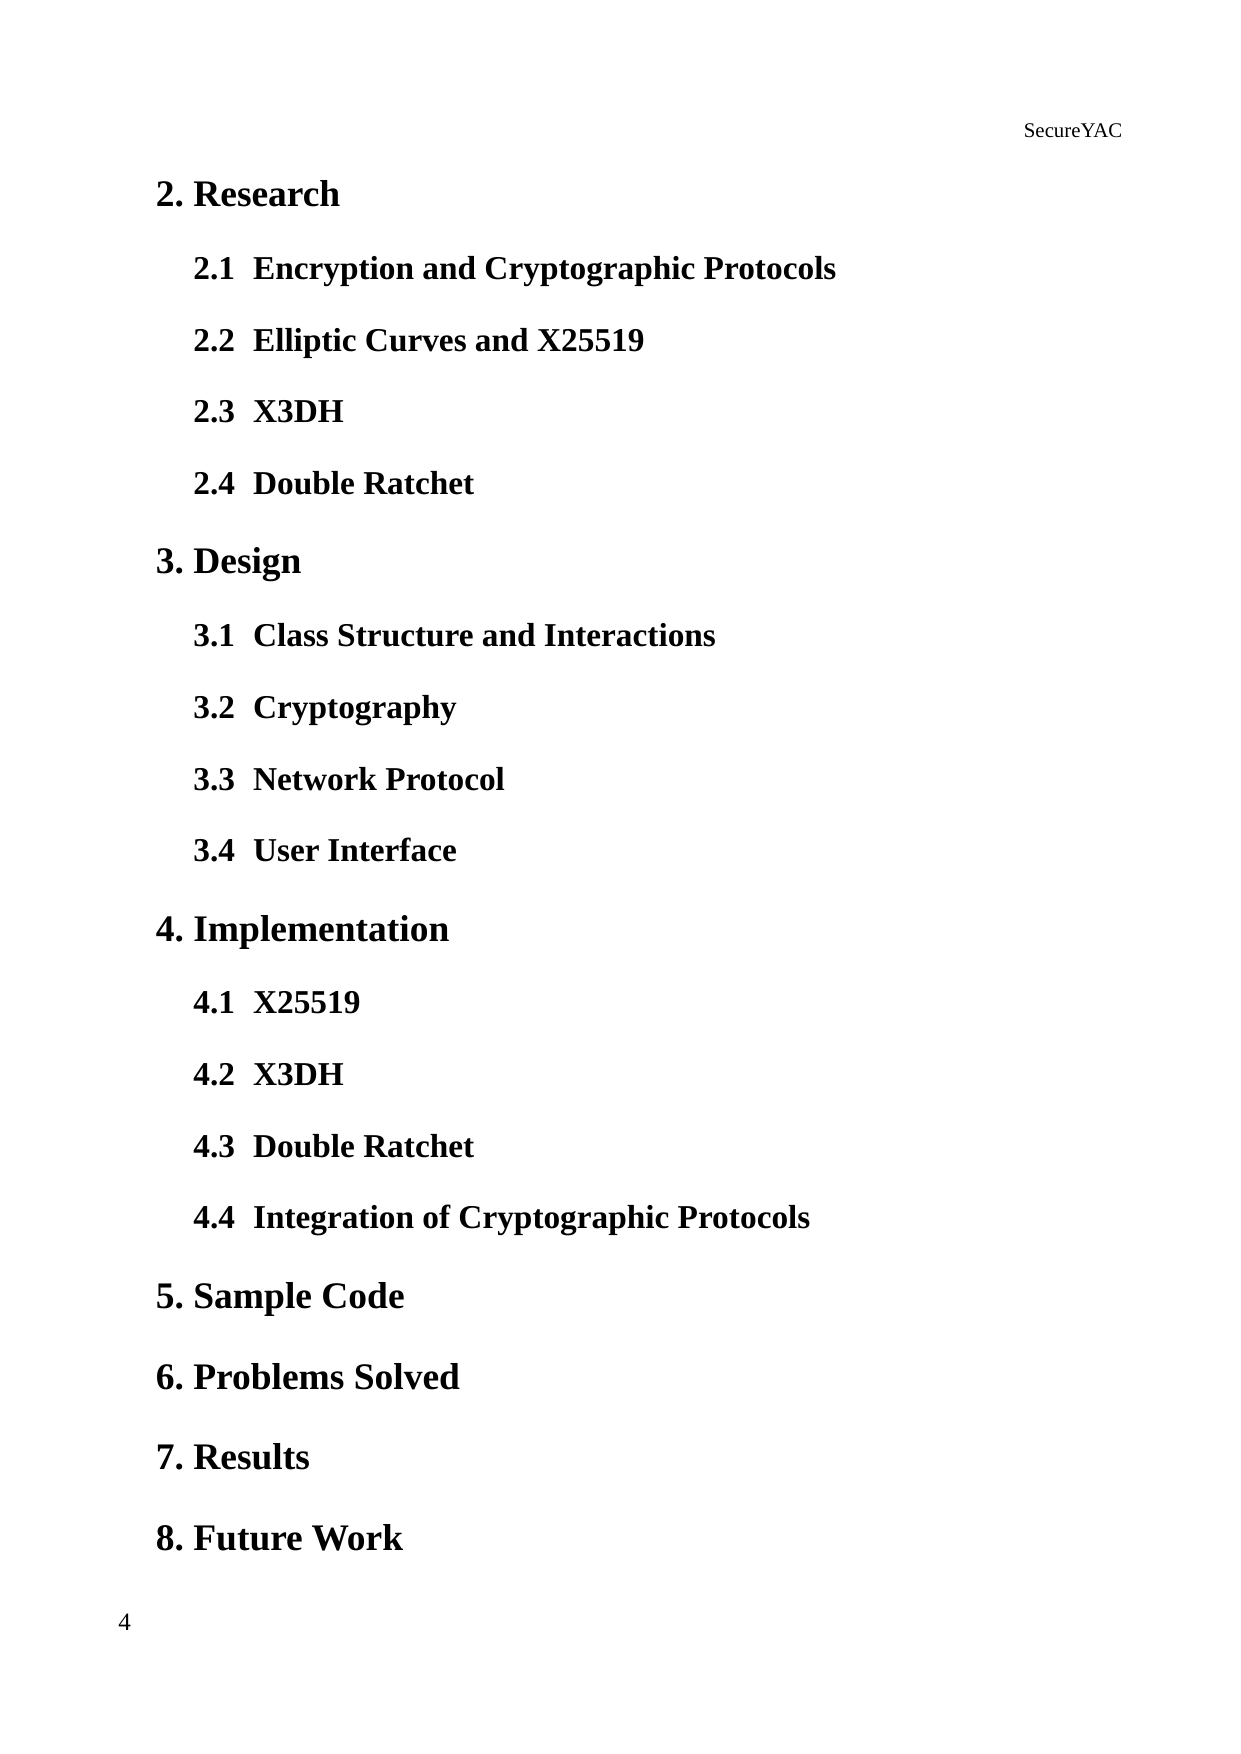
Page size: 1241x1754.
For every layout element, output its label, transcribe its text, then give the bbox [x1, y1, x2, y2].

subtitle Research [156, 172, 1122, 215]
subtitle Design [156, 539, 1122, 582]
subtitle Future Work [156, 1515, 1122, 1558]
subtitle User Interface [193, 830, 1122, 869]
subtitle Cryptography [193, 687, 1122, 725]
subtitle Results [156, 1435, 1122, 1478]
subtitle Elliptic Curves and X25519 [193, 320, 1122, 358]
subtitle Double Ratchet [193, 463, 1122, 501]
subtitle Implementation [156, 906, 1122, 949]
subtitle Integration of Cryptographic Protocols [193, 1198, 1122, 1236]
subtitle X3DH [193, 391, 1122, 430]
subtitle X25519 [193, 983, 1122, 1021]
subtitle Double Ratchet [193, 1126, 1122, 1164]
subtitle Problems Solved [156, 1354, 1122, 1397]
subtitle Encryption and Cryptographic Protocols [193, 248, 1122, 286]
subtitle X3DH [193, 1054, 1122, 1093]
subtitle Class Structure and Interactions [193, 615, 1122, 654]
subtitle Network Protocol [193, 759, 1122, 797]
subtitle Sample Code [156, 1273, 1122, 1317]
